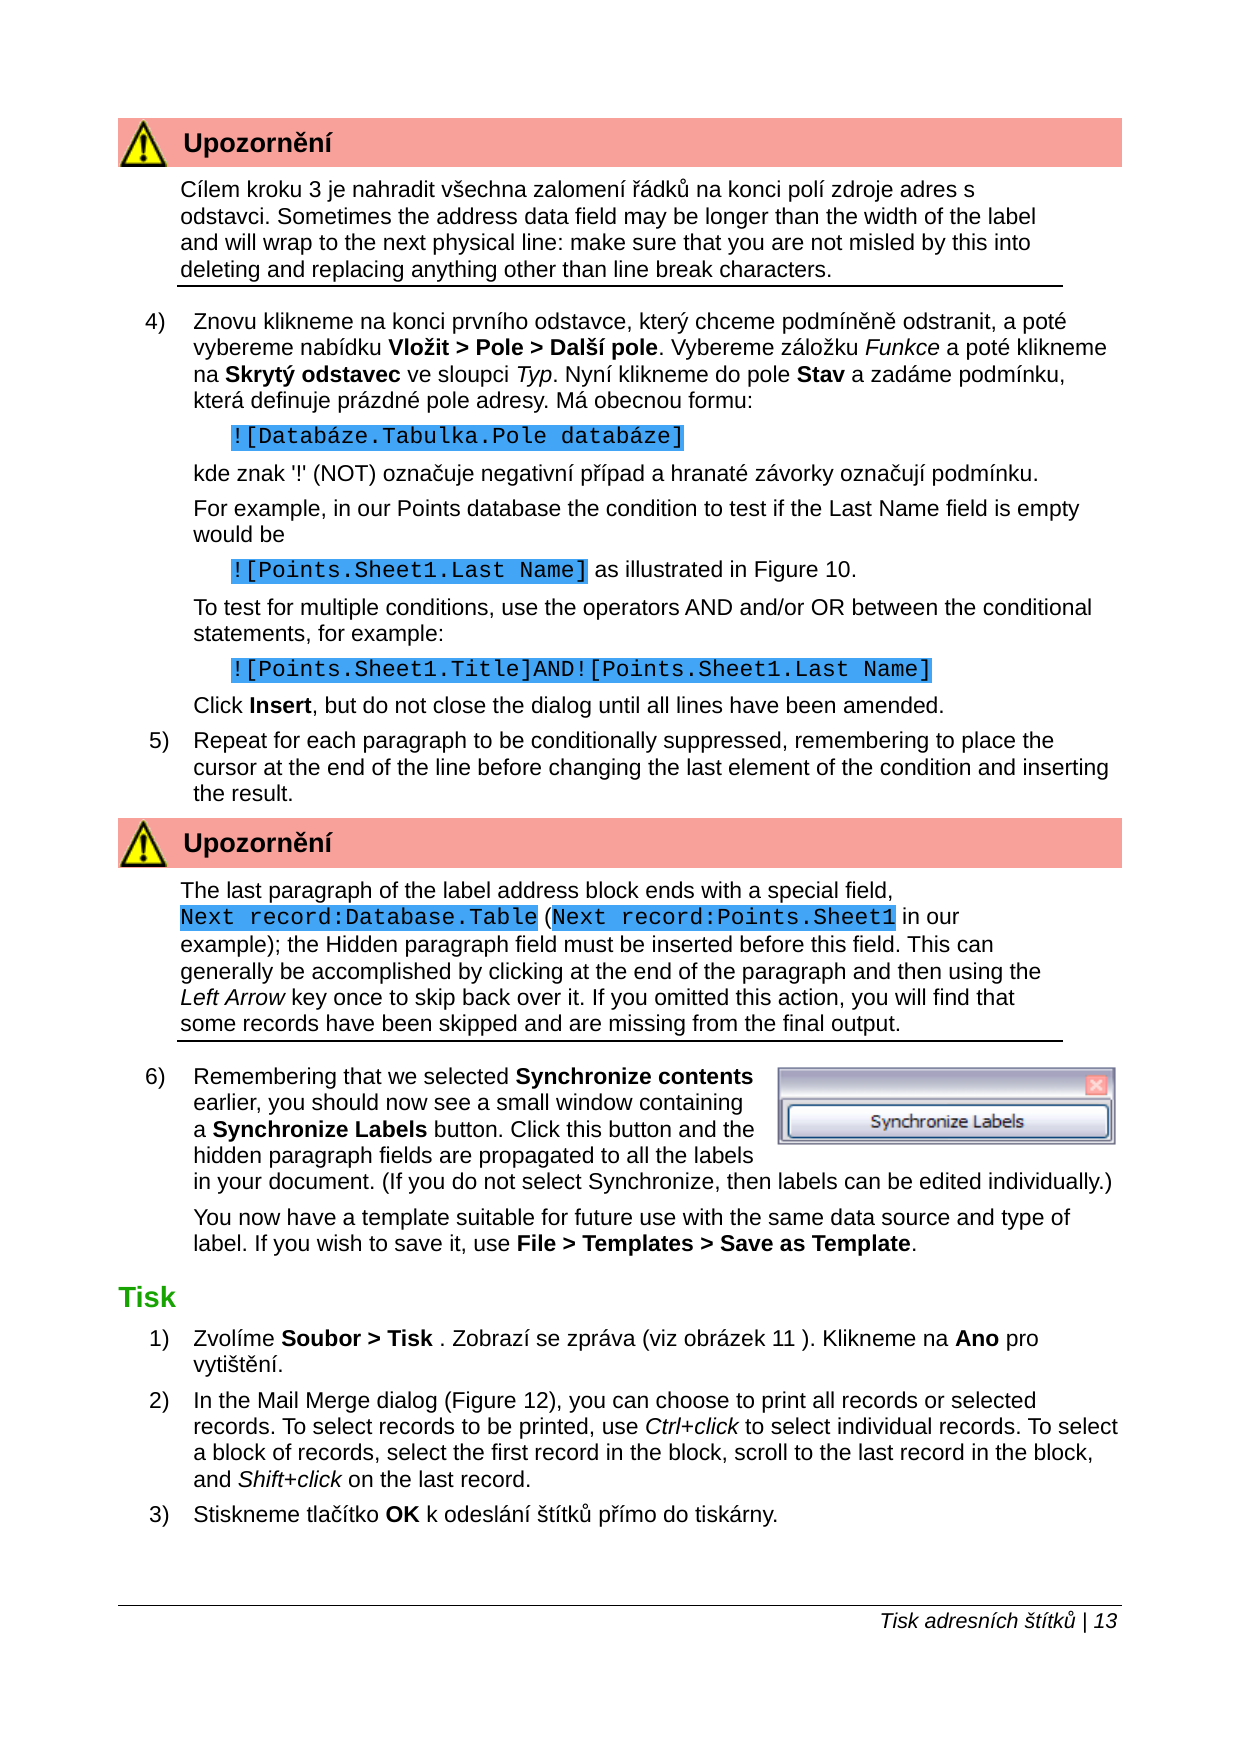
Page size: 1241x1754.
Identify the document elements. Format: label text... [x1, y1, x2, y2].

list You now have a template suitable for future use with the same data source and type of label. If you wish to save it, use File > Templates > Save as Template. [193, 1203, 1122, 1256]
picture [119, 819, 167, 867]
list ![Databáze.Tabulka.Pole databáze] [193, 422, 1122, 451]
subtitle Upozornění [118, 818, 1122, 868]
picture [119, 119, 167, 167]
list To test for multiple conditions, use the operators AND and/or OR between the conditional statements, for example: [193, 593, 1122, 646]
list kde znak '!' (NOT) označuje negativní případ a hranaté závorky označují podmínku. [193, 459, 1122, 486]
list ![Points.Sheet1.Title]AND![Points.Sheet1.Last Name] [193, 655, 1122, 683]
list Znovu klikneme na konci prvního odstavce, který chceme podmíněně odstranit, a poté vybereme nabídku Vložit > Pole > Další pole. Vybereme záložku Funkce a poté klikneme na Skrytý odstavec ve sloupci Typ. Nyní klikneme do pole Stav a zadáme podmínku, která definuje prázdné pole adresy. Má obecnou formu: [165, 308, 1122, 413]
list Remembering that we selected Synchronize contents earlier, you should now see a small window containing a Synchronize Labels button. Click this button and the hidden paragraph fields are propagated to all the labels in your document. (If you do not select Synchronize, then labels can be edited individually.) [165, 1063, 1122, 1194]
list Zvolíme Soubor > Tisk . Zobrazí se zpráva (viz obrázek 11 ). Klikneme na Ano pro vytištění. [169, 1325, 1122, 1378]
list In the Mail Merge dialog (Figure 12), you can choose to print all records or selected records. To select records to be printed, use Ctrl+click to select individual records. To select a block of records, select the first record in the block, scroll to the last record in the block, and Shift+click on the last record. [169, 1387, 1122, 1492]
list Repeat for each paragraph to be conditionally suppressed, remembering to place the cursor at the end of the line before changing the last element of the condition and inserting the result. [169, 727, 1122, 806]
text The last paragraph of the label address block ends with a special field, Next record:Database.Table (Next record:Points.Sheet1 in our example); the Hidden paragraph field must be inserted before this field. This can generally be accomplished by clicking at the end of the paragraph and then using the Left Arrow key once to skip back over it. If you omitted this action, you will find that some records have been skipped and are missing from the final output. [177, 873, 1063, 1040]
list ![Points.Sheet1.Last Name] as illustrated in Figure 10. [193, 556, 1122, 584]
text Cílem kroku 3 je nahradit všechna zalomení řádků na konci polí zdroje adres s odstavci. Sometimes the address data field may be longer than the width of the label and will wrap to the next physical line: make sure that you are not misled by this into deleting and replacing anything other than line break characters. [177, 173, 1063, 285]
list Click Insert, but do not close the dialog until all lines have been amended. [193, 692, 1122, 718]
list Stiskneme tlačítko OK k odeslání štítků přímo do tiskárny. [169, 1501, 1122, 1527]
subtitle Tisk [118, 1280, 1122, 1313]
list For example, in our Points database the condition to test if the Last Name field is empty would be [193, 495, 1122, 547]
subtitle Upozornění [118, 118, 1122, 167]
picture [773, 1063, 1121, 1151]
